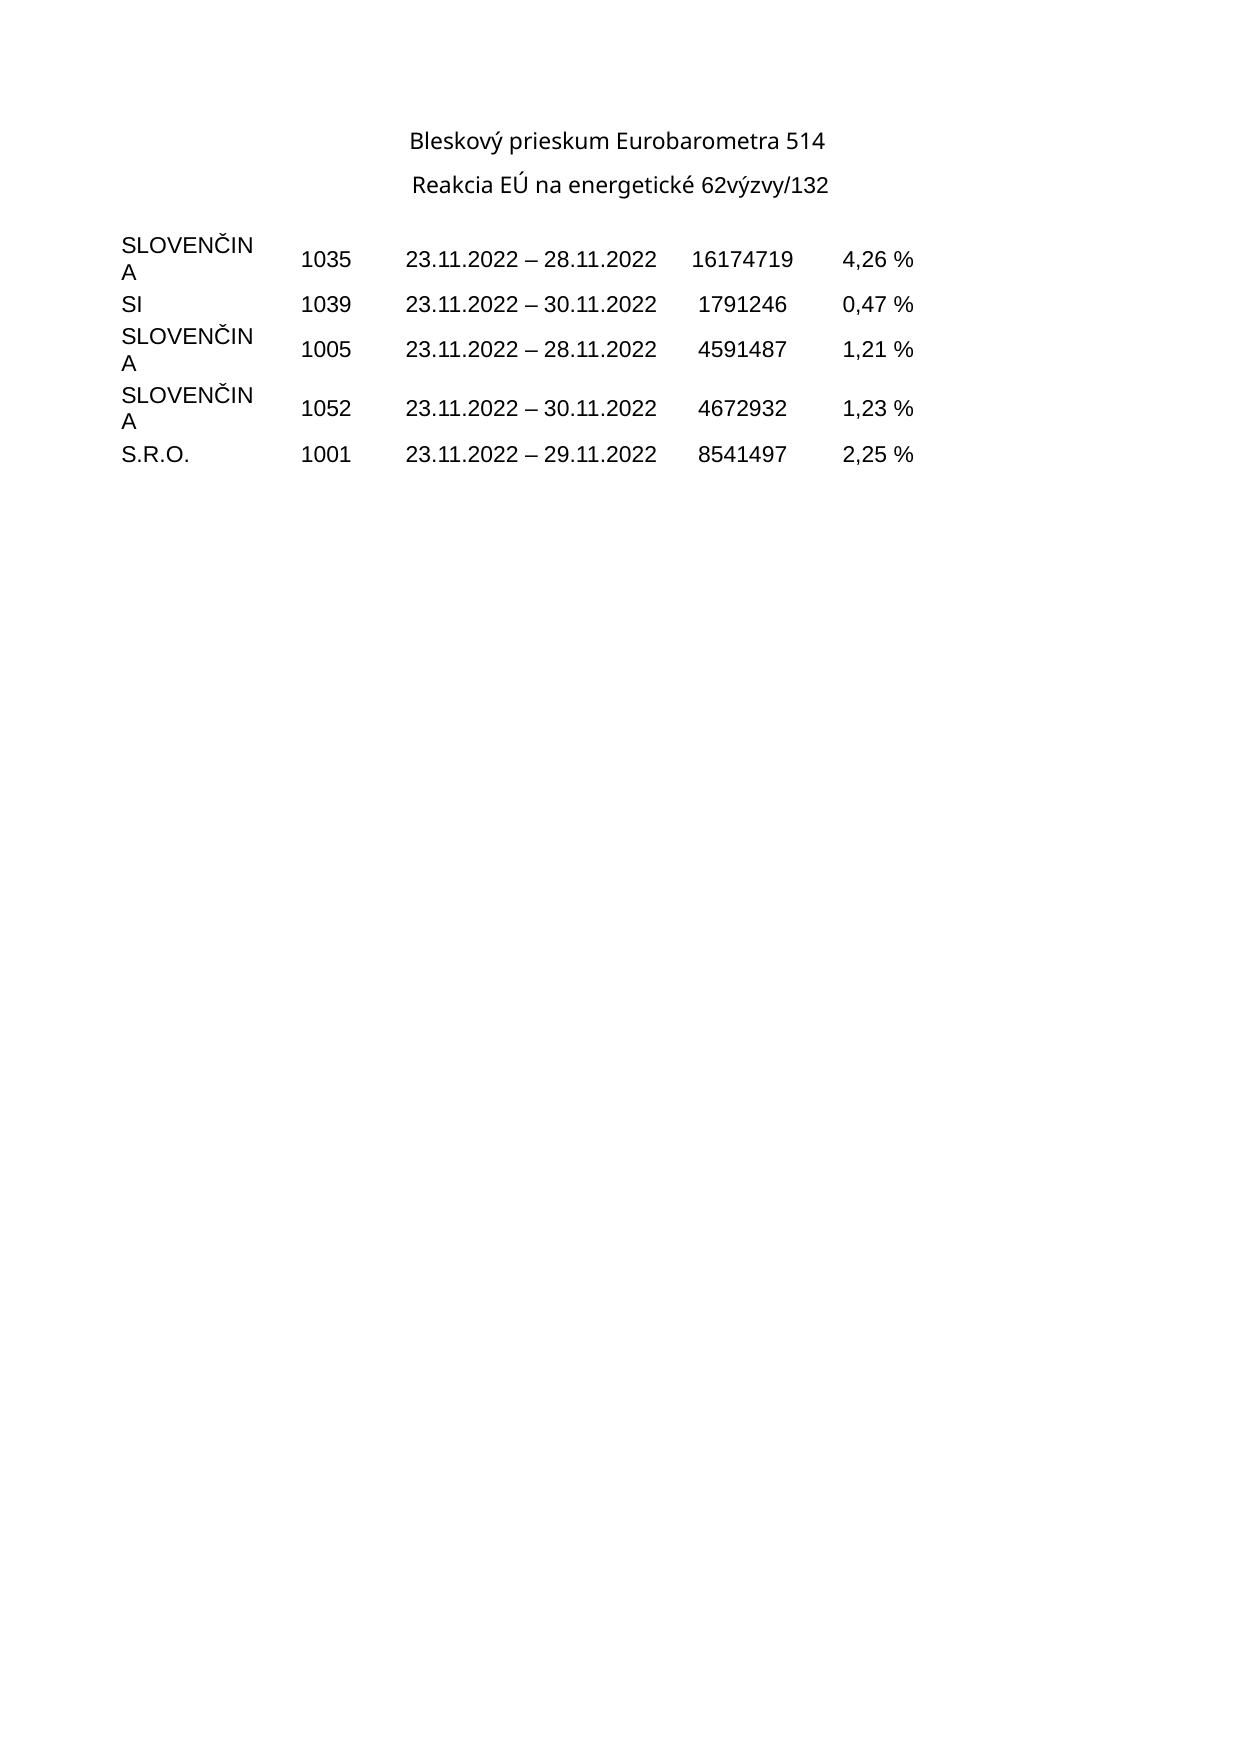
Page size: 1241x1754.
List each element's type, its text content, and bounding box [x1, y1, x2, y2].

table_cell 8541497 [673, 438, 812, 470]
table_cell 1001 [257, 438, 395, 470]
table_cell 1052 [257, 379, 395, 437]
table_cell 1,21 % [812, 320, 950, 379]
table_cell 23.11.2022 – 30.11.2022 [395, 288, 673, 320]
table_cell 0,47 % [812, 288, 950, 320]
table_cell 16174719 [673, 230, 812, 288]
table_cell 1791246 [673, 288, 812, 320]
table_cell 4672932 [673, 379, 812, 437]
table_cell 1039 [257, 288, 395, 320]
table_cell SLOVENČINA [118, 320, 257, 379]
table_cell 1,23 % [812, 379, 950, 437]
table_cell SI [118, 288, 257, 320]
table_cell 2,25 % [812, 438, 950, 470]
table_cell 1035 [257, 230, 395, 288]
table_cell 23.11.2022 – 28.11.2022 [395, 320, 673, 379]
table_cell SLOVENČINA [118, 230, 257, 288]
table_cell 23.11.2022 – 29.11.2022 [395, 438, 673, 470]
table_cell SLOVENČINA [118, 379, 257, 437]
table_cell 4,26 % [812, 230, 950, 288]
table_cell 4591487 [673, 320, 812, 379]
table_cell 23.11.2022 – 30.11.2022 [395, 379, 673, 437]
table_cell 23.11.2022 – 28.11.2022 [395, 230, 673, 288]
table_cell 1005 [257, 320, 395, 379]
table_cell S.R.O. [118, 438, 257, 470]
